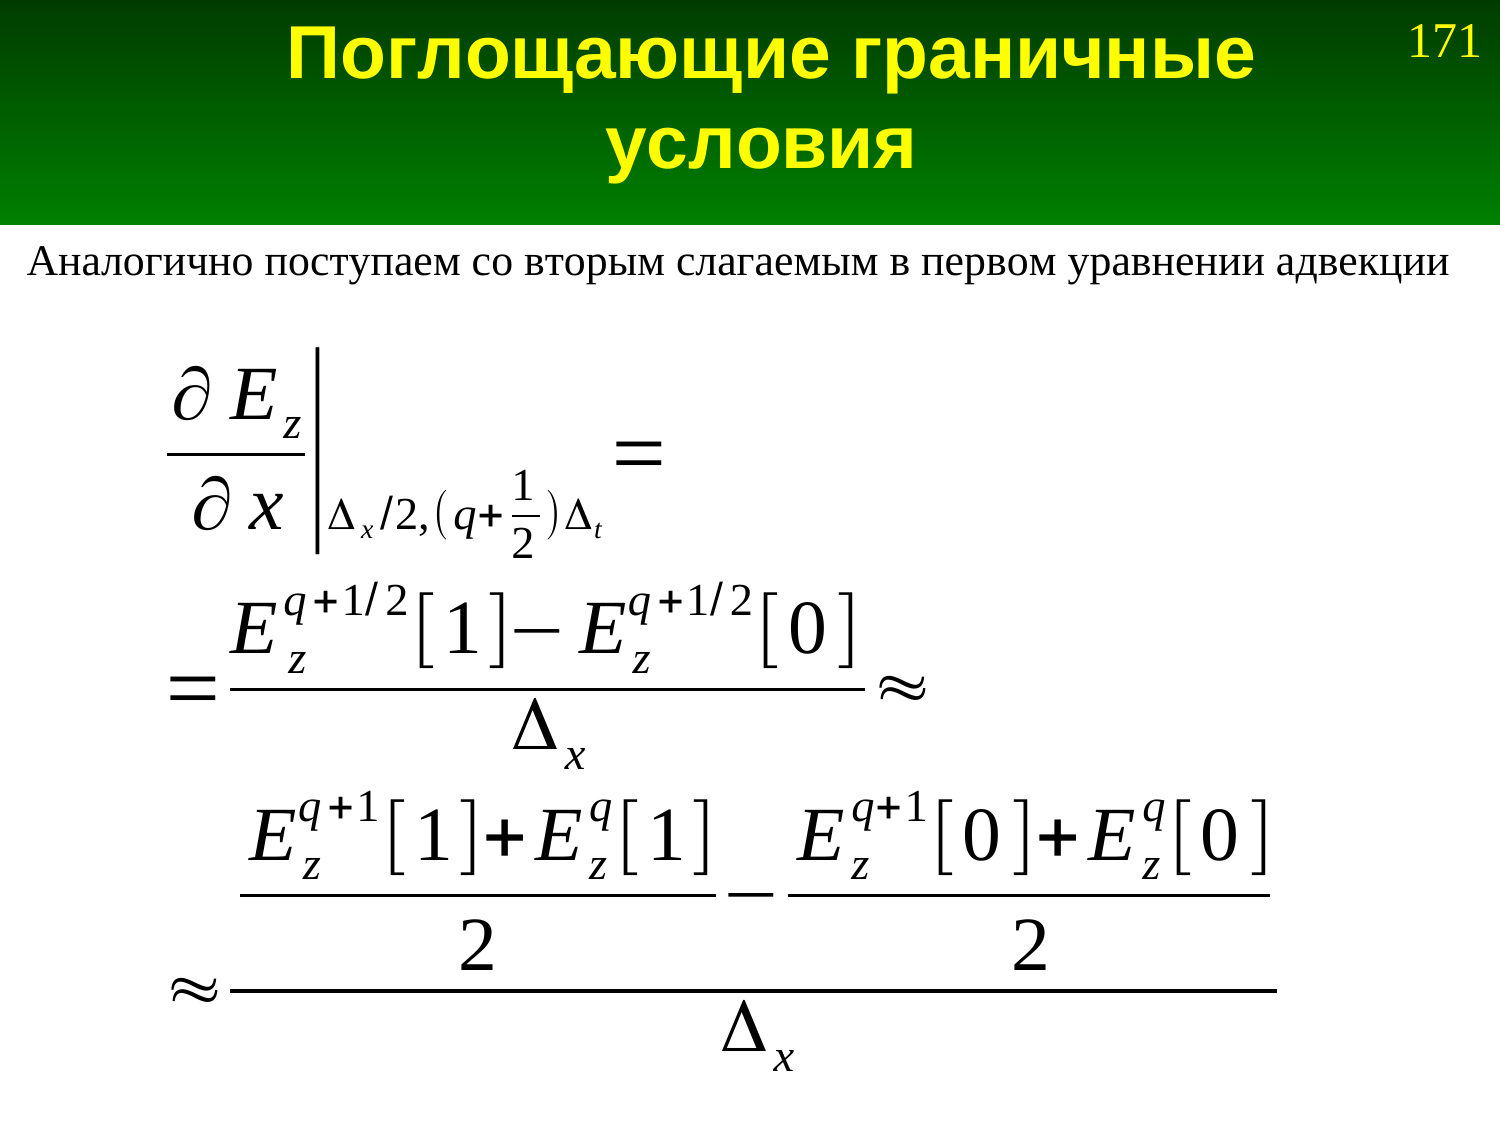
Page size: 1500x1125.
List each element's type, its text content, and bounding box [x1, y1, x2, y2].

title Поглощающие граничные условия [123, 0, 1399, 192]
chart [142, 342, 1302, 1082]
text_box Аналогично поступаем со вторым слагаемым в первом уравнении адвекции [11, 224, 1487, 300]
